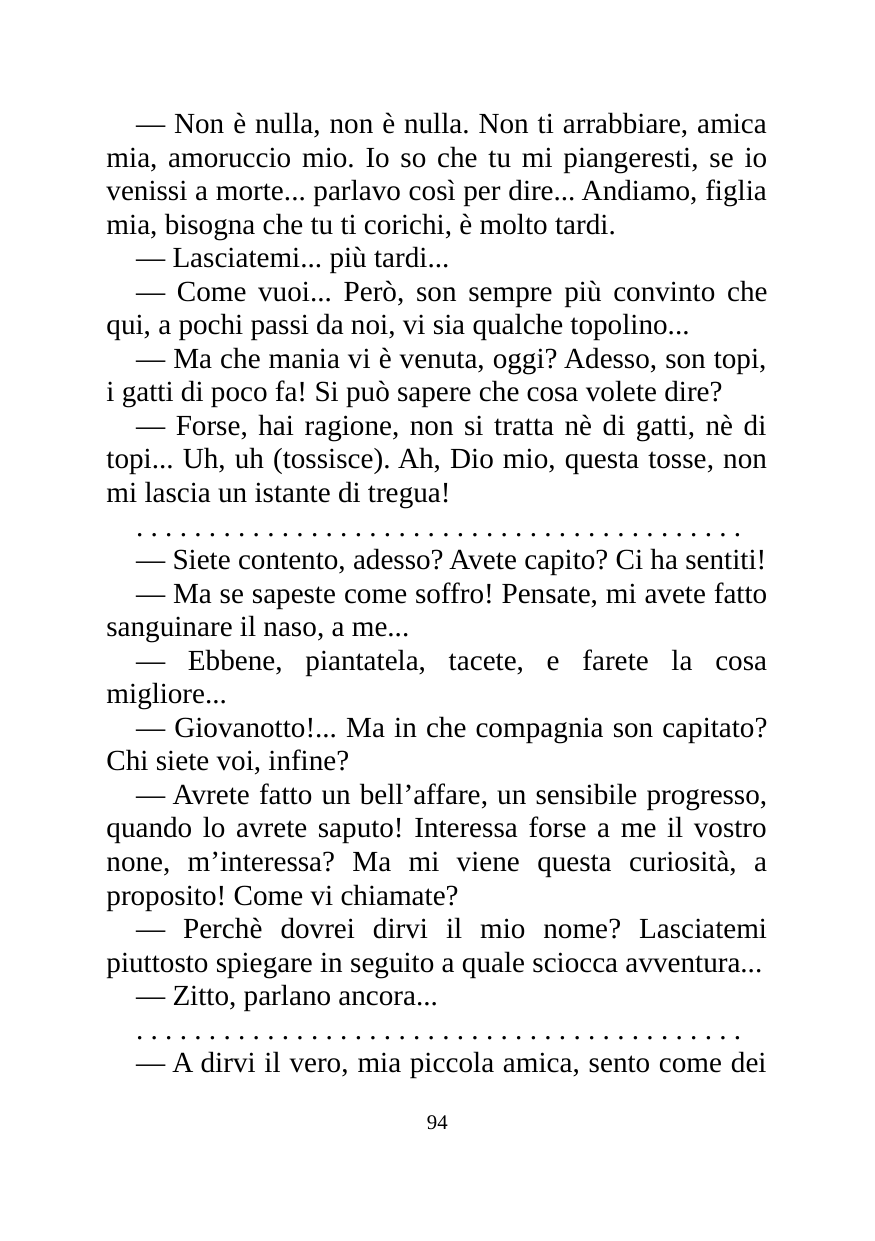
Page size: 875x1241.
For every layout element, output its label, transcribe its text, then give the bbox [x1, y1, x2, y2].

text . . . . . . . . . . . . . . . . . . . . . . . . . . . . . . . . . . . . . . . . . . [106, 509, 768, 542]
text — Lasciatemi... più tardi... [106, 240, 768, 274]
text — Ma che mania vi è venuta, oggi? Adesso, son topi, i gatti di poco fa! Si può sapere che cosa volete dire? [106, 341, 768, 408]
text — Non è nulla, non è nulla. Non ti arrabbiare, amica mia, amoruccio mio. Io so che tu mi piangeresti, se io venissi a morte... parlavo così per dire... Andiamo, figlia mia, bisogna che tu ti corichi, è molto tardi. [106, 106, 768, 240]
text — Siete contento, adesso? Avete capito? Ci ha sentiti! [106, 542, 768, 576]
text — Come vuoi... Però, son sempre più convinto che qui, a pochi passi da noi, vi sia qualche topolino... [106, 274, 768, 341]
text — Perchè dovrei dirvi il mio nome? Lasciatemi piuttosto spiegare in seguito a quale sciocca avventura... [106, 911, 768, 978]
text — A dirvi il vero, mia piccola amica, sento come dei [106, 1045, 768, 1079]
text — Forse, hai ragione, non si tratta nè di gatti, nè di topi... Uh, uh (tossisce). Ah, Dio mio, questa tosse, non mi lascia un istante di tregua! [106, 408, 768, 509]
text — Avrete fatto un bell’affare, un sensibile progresso, quando lo avrete saputo! Interessa forse a me il vostro none, m’interessa? Ma mi viene questa curiosità, a proposito! Come vi chiamate? [106, 777, 768, 911]
text — Ebbene, piantatela, tacete, e farete la cosa migliore... [106, 643, 768, 710]
text — Giovanotto!... Ma in che compagnia son capitato? Chi siete voi, infine? [106, 710, 768, 777]
text — Ma se sapeste come soffro! Pensate, mi avete fatto sanguinare il naso, a me... [106, 576, 768, 643]
text . . . . . . . . . . . . . . . . . . . . . . . . . . . . . . . . . . . . . . . . . . [106, 1012, 768, 1045]
text — Zitto, parlano ancora... [106, 978, 768, 1012]
